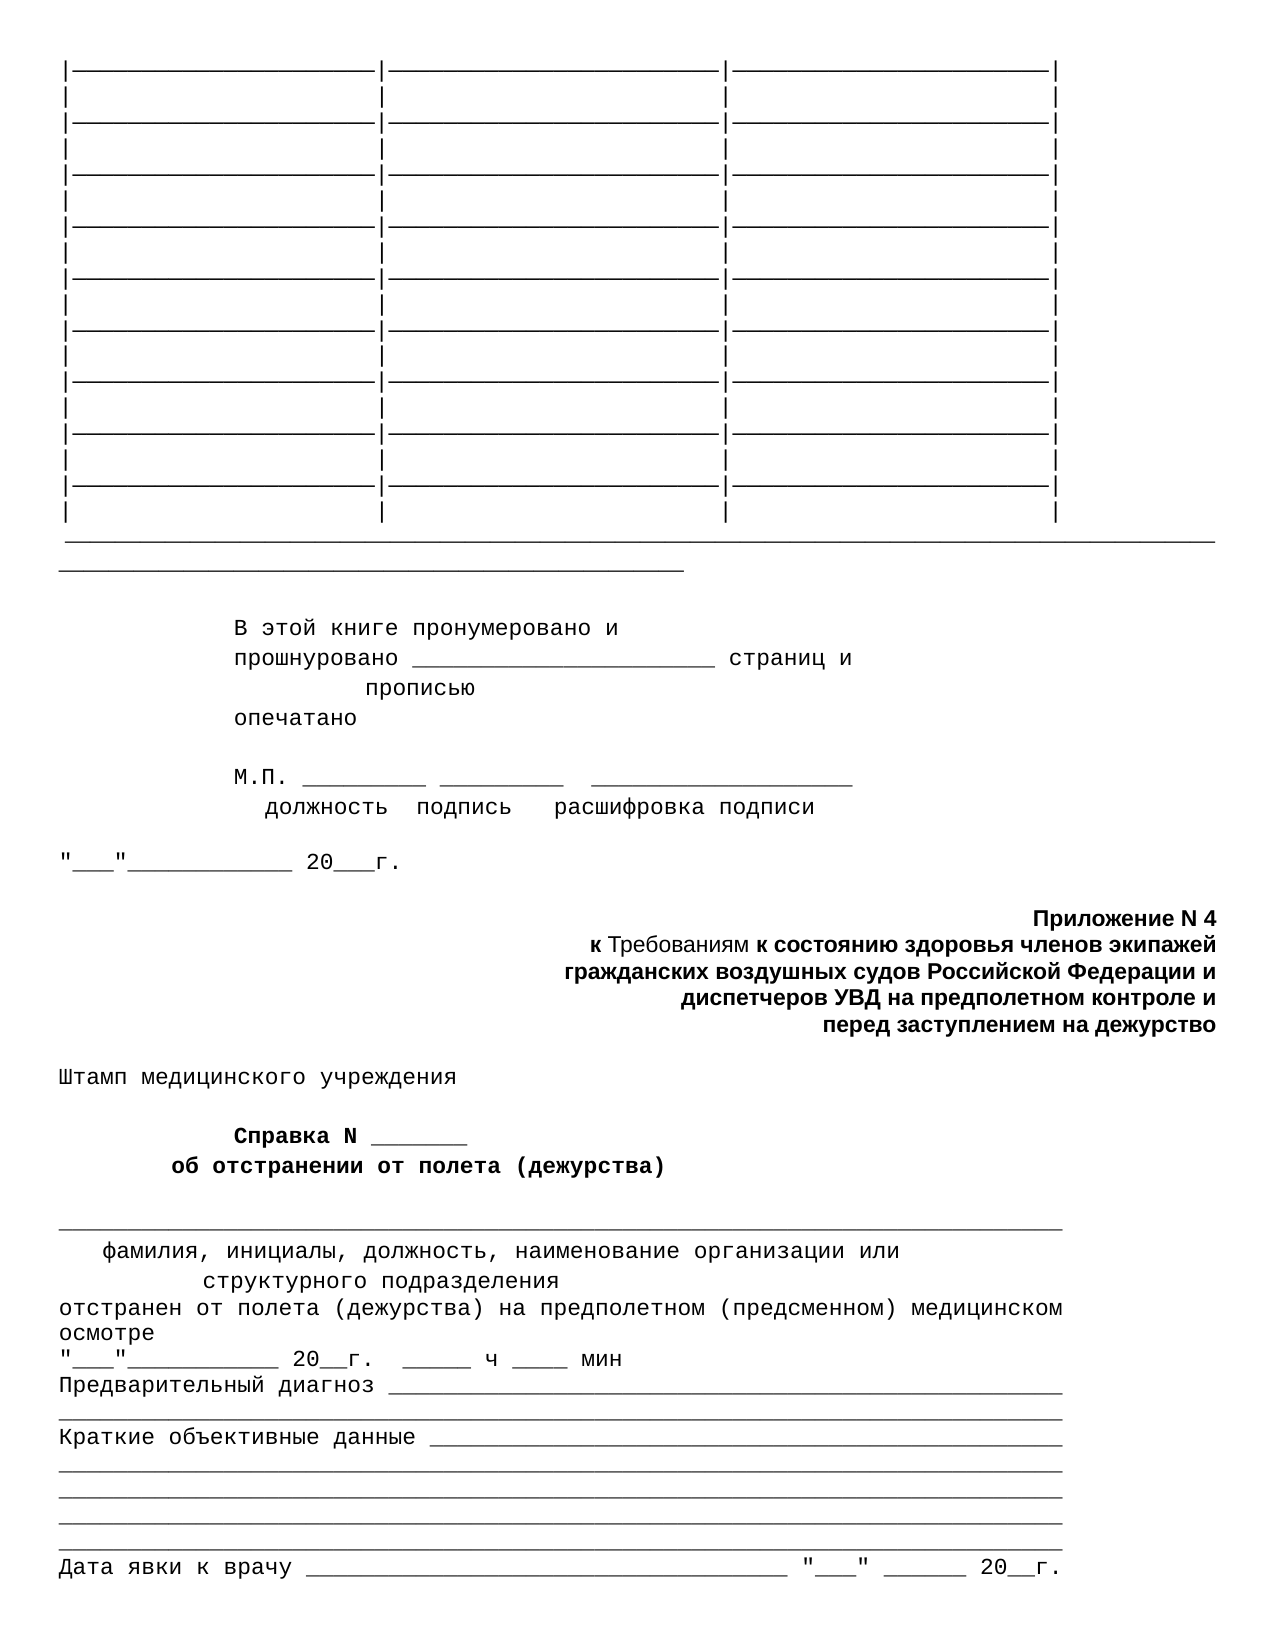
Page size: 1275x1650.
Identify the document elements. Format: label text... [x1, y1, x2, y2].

text Предварительный диагноз _________________________________________________ [58, 1374, 1216, 1399]
text _________________________________________________________________________ [58, 1503, 1216, 1529]
text |——————————————————————|————————————————————————|———————————————————————| [58, 473, 1216, 499]
text |——————————————————————|————————————————————————|———————————————————————| [58, 266, 1216, 292]
text Штамп медицинского учреждения [58, 1066, 1216, 1092]
text | | | | [58, 344, 1216, 370]
text |——————————————————————|————————————————————————|———————————————————————| [58, 318, 1216, 344]
text |——————————————————————|————————————————————————|———————————————————————| [58, 162, 1216, 188]
text _________________________________________________________________________ [58, 1209, 1216, 1235]
text структурного подразделения [58, 1266, 1216, 1296]
text |——————————————————————|————————————————————————|———————————————————————| [58, 58, 1216, 84]
text _________________________________________________________________________ [58, 1529, 1216, 1555]
text В этой книге пронумеровано и [58, 612, 1216, 642]
text | | | | [58, 292, 1216, 318]
text Приложение N 4 [58, 905, 1216, 931]
text М.П. _________ _________ ___________________ [58, 761, 1216, 791]
text | | | | [58, 240, 1216, 266]
text | | | | [58, 188, 1216, 214]
text осмотре [58, 1322, 1216, 1348]
text | | | | [58, 396, 1216, 422]
text |——————————————————————|————————————————————————|———————————————————————| [58, 370, 1216, 396]
text должность подпись расшифровка подписи [58, 791, 1216, 822]
text |——————————————————————|————————————————————————|———————————————————————| [58, 214, 1216, 240]
text _________________________________________________________________________ [58, 1451, 1216, 1477]
text фамилия, инициалы, должность, наименование организации или [58, 1235, 1216, 1266]
text гражданских воздушных судов Российской Федерации и [58, 958, 1216, 984]
text | | | | [58, 84, 1216, 110]
text прошнуровано ______________________ страниц и [58, 642, 1216, 672]
text _________________________________________________________________________ [58, 1477, 1216, 1503]
text прописью [58, 672, 1216, 702]
text |——————————————————————|————————————————————————|———————————————————————| [58, 422, 1216, 448]
text опечатано [58, 702, 1216, 732]
text | | | | [58, 499, 1216, 525]
text "___"___________ 20__г. _____ ч ____ мин [58, 1348, 1216, 1374]
text _________________________________________________________________________ [58, 1399, 1216, 1426]
text | | | | [58, 448, 1216, 473]
text к Требованиям к состоянию здоровья членов экипажей [58, 931, 1216, 958]
text |——————————————————————|————————————————————————|———————————————————————| [58, 110, 1216, 136]
text "___"____________ 20___г. [58, 850, 1216, 876]
text об отстранении от полета (дежурства) [58, 1151, 1216, 1181]
text ——————————————————————————————————————————————————————————————————————— [58, 525, 1216, 583]
text | | | | [58, 136, 1216, 162]
text отстранен от полета (дежурства) на предполетном (предсменном) медицинском [58, 1296, 1216, 1322]
text диспетчеров УВД на предполетном контроле и [58, 984, 1216, 1011]
text Дата явки к врачу ___________________________________ "___" ______ 20__г. [58, 1555, 1216, 1581]
text перед заступлением на дежурство [58, 1011, 1216, 1037]
text Краткие объективные данные ______________________________________________ [58, 1426, 1216, 1451]
text Справка N _______ [58, 1120, 1216, 1151]
